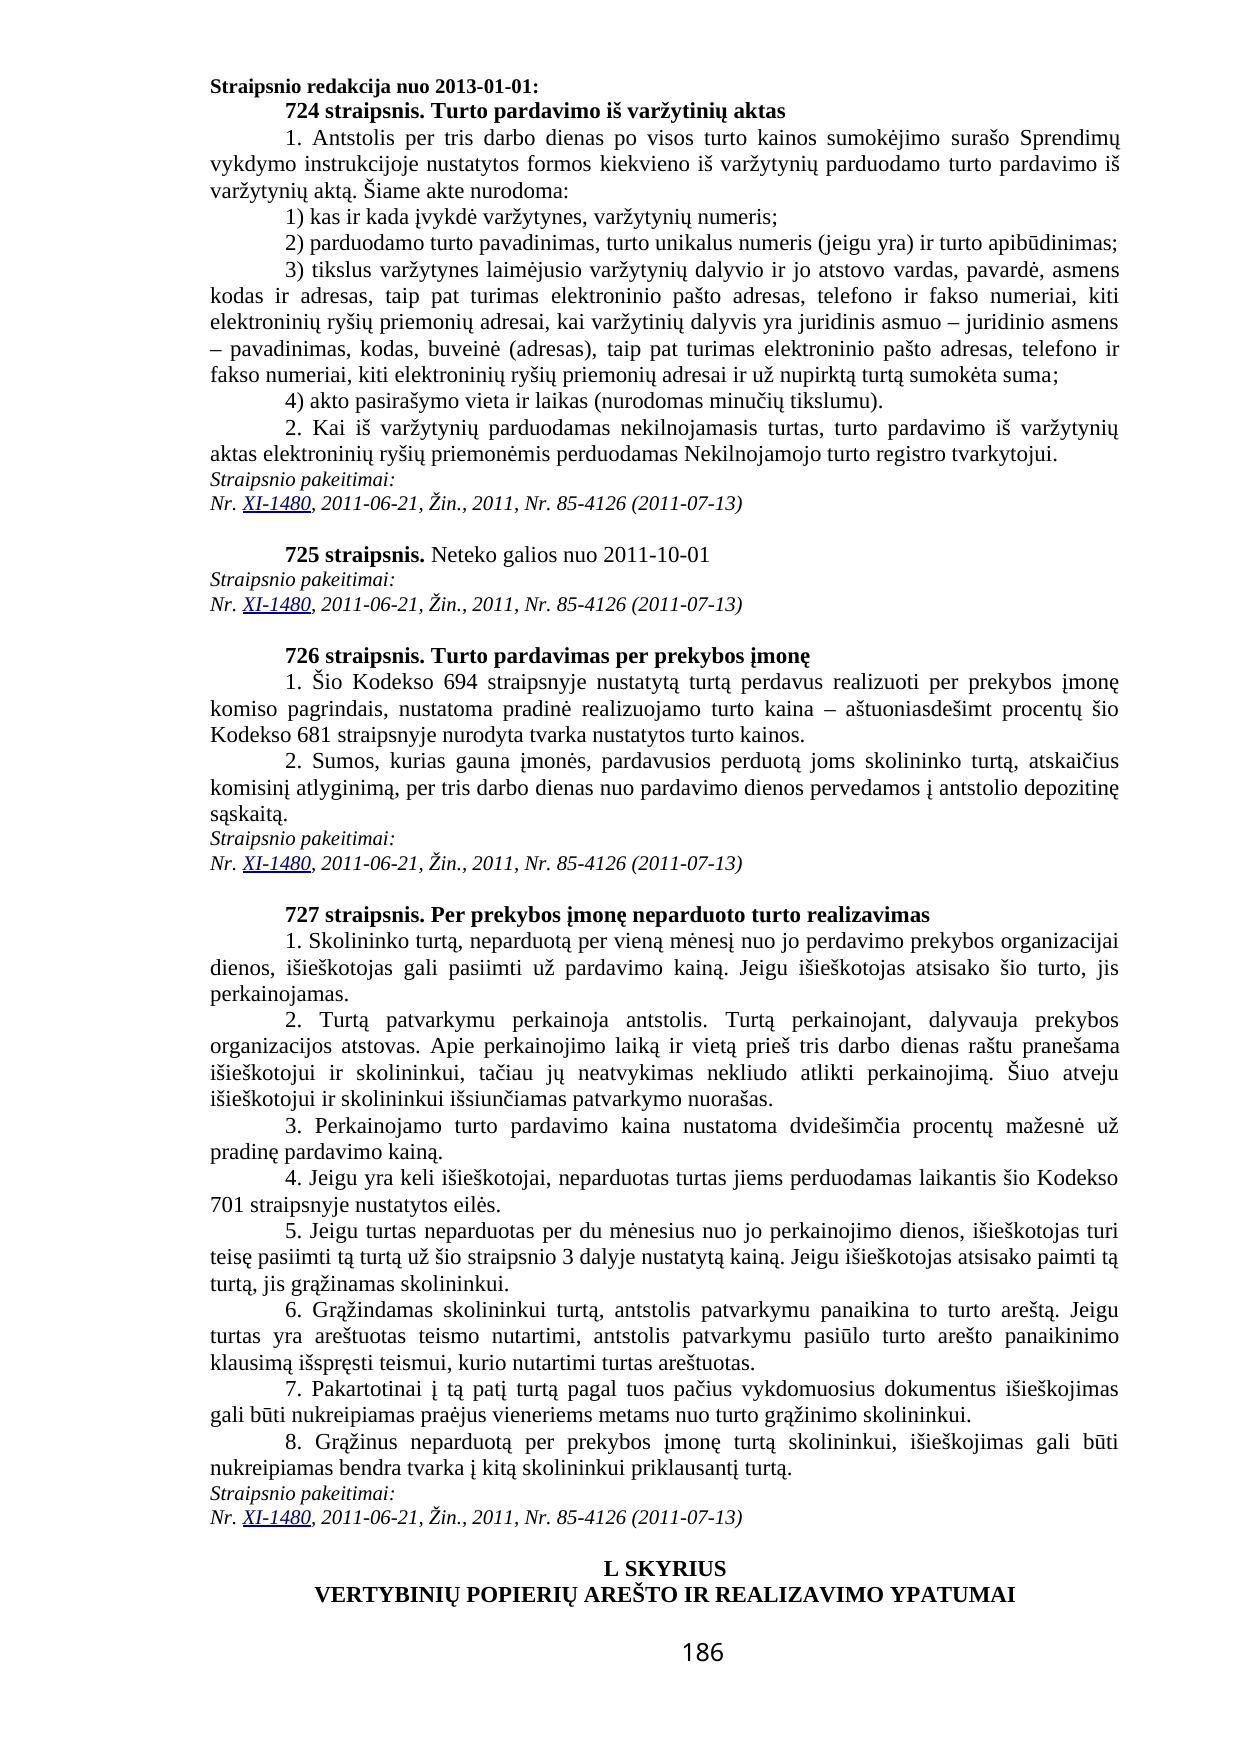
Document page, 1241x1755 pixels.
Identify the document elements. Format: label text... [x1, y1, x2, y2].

text 3) tikslus varžytynes laimėjusio varžytynių dalyvio ir jo atstovo vardas, pavardė, asmens kodas ir adresas, taip pat turimas elektroninio pašto adresas, telefono ir fakso numeriai, kiti elektroninių ryšių priemonių adresai, kai varžytinių dalyvis yra juridinis asmuo – juridinio asmens – pavadinimas, kodas, buveinė (adresas), taip pat turimas elektroninio pašto adresas, telefono ir fakso numeriai, kiti elektroninių ryšių priemonių adresai ir už nupirktą turtą sumokėta suma; [210, 256, 1120, 387]
text 4) akto pasirašymo vieta ir laikas (nurodomas minučių tikslumu). [210, 387, 1120, 414]
text Straipsnio pakeitimai: [210, 1481, 1120, 1505]
text 5. Jeigu turtas neparduotas per du mėnesius nuo jo perkainojimo dienos, išieškotojas turi teisę pasiimti tą turtą už šio straipsnio 3 dalyje nustatytą kainą. Jeigu išieškotojas atsisako paimti tą turtą, jis grąžinamas skolininkui. [210, 1217, 1120, 1296]
text 1. Antstolis per tris darbo dienas po visos turto kainos sumokėjimo surašo Sprendimų vykdymo instrukcijoje nustatytos formos kiekvieno iš varžytynių parduodamo turto pardavimo iš varžytynių aktą. Šiame akte nurodoma: [210, 124, 1120, 203]
text 1. Šio Kodekso 694 straipsnyje nustatytą turtą perdavus realizuoti per prekybos įmonę komiso pagrindais, nustatoma pradinė realizuojamo turto kaina – aštuoniasdešimt procentų šio Kodekso 681 straipsnyje nurodyta tvarka nustatytos turto kainos. [210, 668, 1120, 747]
text 7. Pakartotinai į tą patį turtą pagal tuos pačius vykdomuosius dokumentus išieškojimas gali būti nukreipiamas praėjus vieneriems metams nuo turto grąžinimo skolininkui. [210, 1375, 1120, 1428]
text VERTYBINIŲ POPIERIŲ AREŠTO IR REALIZAVIMO YPATUMAI [210, 1581, 1120, 1608]
text 3. Perkainojamo turto pardavimo kaina nustatoma dvidešimčia procentų mažesnė už pradinę pardavimo kainą. [210, 1112, 1120, 1164]
text Straipsnio pakeitimai: [210, 826, 1120, 850]
text 724 straipsnis. Turto pardavimo iš varžytinių aktas [210, 98, 1120, 124]
text 1. Skolininko turtą, neparduotą per vieną mėnesį nuo jo perdavimo prekybos organizacijai dienos, išieškotojas gali pasiimti už pardavimo kainą. Jeigu išieškotojas atsisako šio turto, jis perkainojamas. [210, 927, 1120, 1006]
text 2. Kai iš varžytynių parduodamas nekilnojamasis turtas, turto pardavimo iš varžytynių aktas elektroninių ryšių priemonėmis perduodamas Nekilnojamojo turto registro tvarkytojui. [210, 414, 1120, 467]
text 725 straipsnis. Neteko galios nuo 2011-10-01 [210, 541, 1120, 567]
text 4. Jeigu yra keli išieškotojai, neparduotas turtas jiems perduodamas laikantis šio Kodekso 701 straipsnyje nustatytos eilės. [210, 1164, 1120, 1217]
text Nr. XI-1480, 2011-06-21, Žin., 2011, Nr. 85-4126 (2011-07-13) [210, 850, 1120, 874]
text Nr. XI-1480, 2011-06-21, Žin., 2011, Nr. 85-4126 (2011-07-13) [210, 591, 1120, 616]
text 8. Grąžinus neparduotą per prekybos įmonę turtą skolininkui, išieškojimas gali būti nukreipiamas bendra tvarka į kitą skolininkui priklausantį turtą. [210, 1428, 1120, 1481]
text 6. Grąžindamas skolininkui turtą, antstolis patvarkymu panaikina to turto areštą. Jeigu turtas yra areštuotas teismo nutartimi, antstolis patvarkymu pasiūlo turto arešto panaikinimo klausimą išspręsti teismui, kurio nutartimi turtas areštuotas. [210, 1296, 1120, 1375]
text Straipsnio redakcija nuo 2013-01-01: [210, 73, 1120, 98]
text Nr. XI-1480, 2011-06-21, Žin., 2011, Nr. 85-4126 (2011-07-13) [210, 491, 1120, 515]
text 2) parduodamo turto pavadinimas, turto unikalus numeris (jeigu yra) ir turto apibūdinimas; [210, 229, 1120, 256]
text 2. Sumos, kurias gauna įmonės, pardavusios perduotą joms skolininko turtą, atskaičius komisinį atlyginimą, per tris darbo dienas nuo pardavimo dienos pervedamos į antstolio depozitinę sąskaitą. [210, 747, 1120, 826]
subtitle L SKYRIUS [210, 1555, 1120, 1581]
text 727 straipsnis. Per prekybos įmonę neparduoto turto realizavimas [210, 901, 1120, 927]
text 2. Turtą patvarkymu perkainoja antstolis. Turtą perkainojant, dalyvauja prekybos organizacijos atstovas. Apie perkainojimo laiką ir vietą prieš tris darbo dienas raštu pranešama išieškotojui ir skolininkui, tačiau jų neatvykimas nekliudo atlikti perkainojimą. Šiuo atveju išieškotojui ir skolininkui išsiunčiamas patvarkymo nuorašas. [210, 1006, 1120, 1112]
text Nr. XI-1480, 2011-06-21, Žin., 2011, Nr. 85-4126 (2011-07-13) [210, 1505, 1120, 1529]
text Straipsnio pakeitimai: [210, 467, 1120, 491]
text 1) kas ir kada įvykdė varžytynes, varžytynių numeris; [210, 203, 1120, 229]
text Straipsnio pakeitimai: [210, 567, 1120, 591]
text 726 straipsnis. Turto pardavimas per prekybos įmonę [210, 642, 1120, 668]
